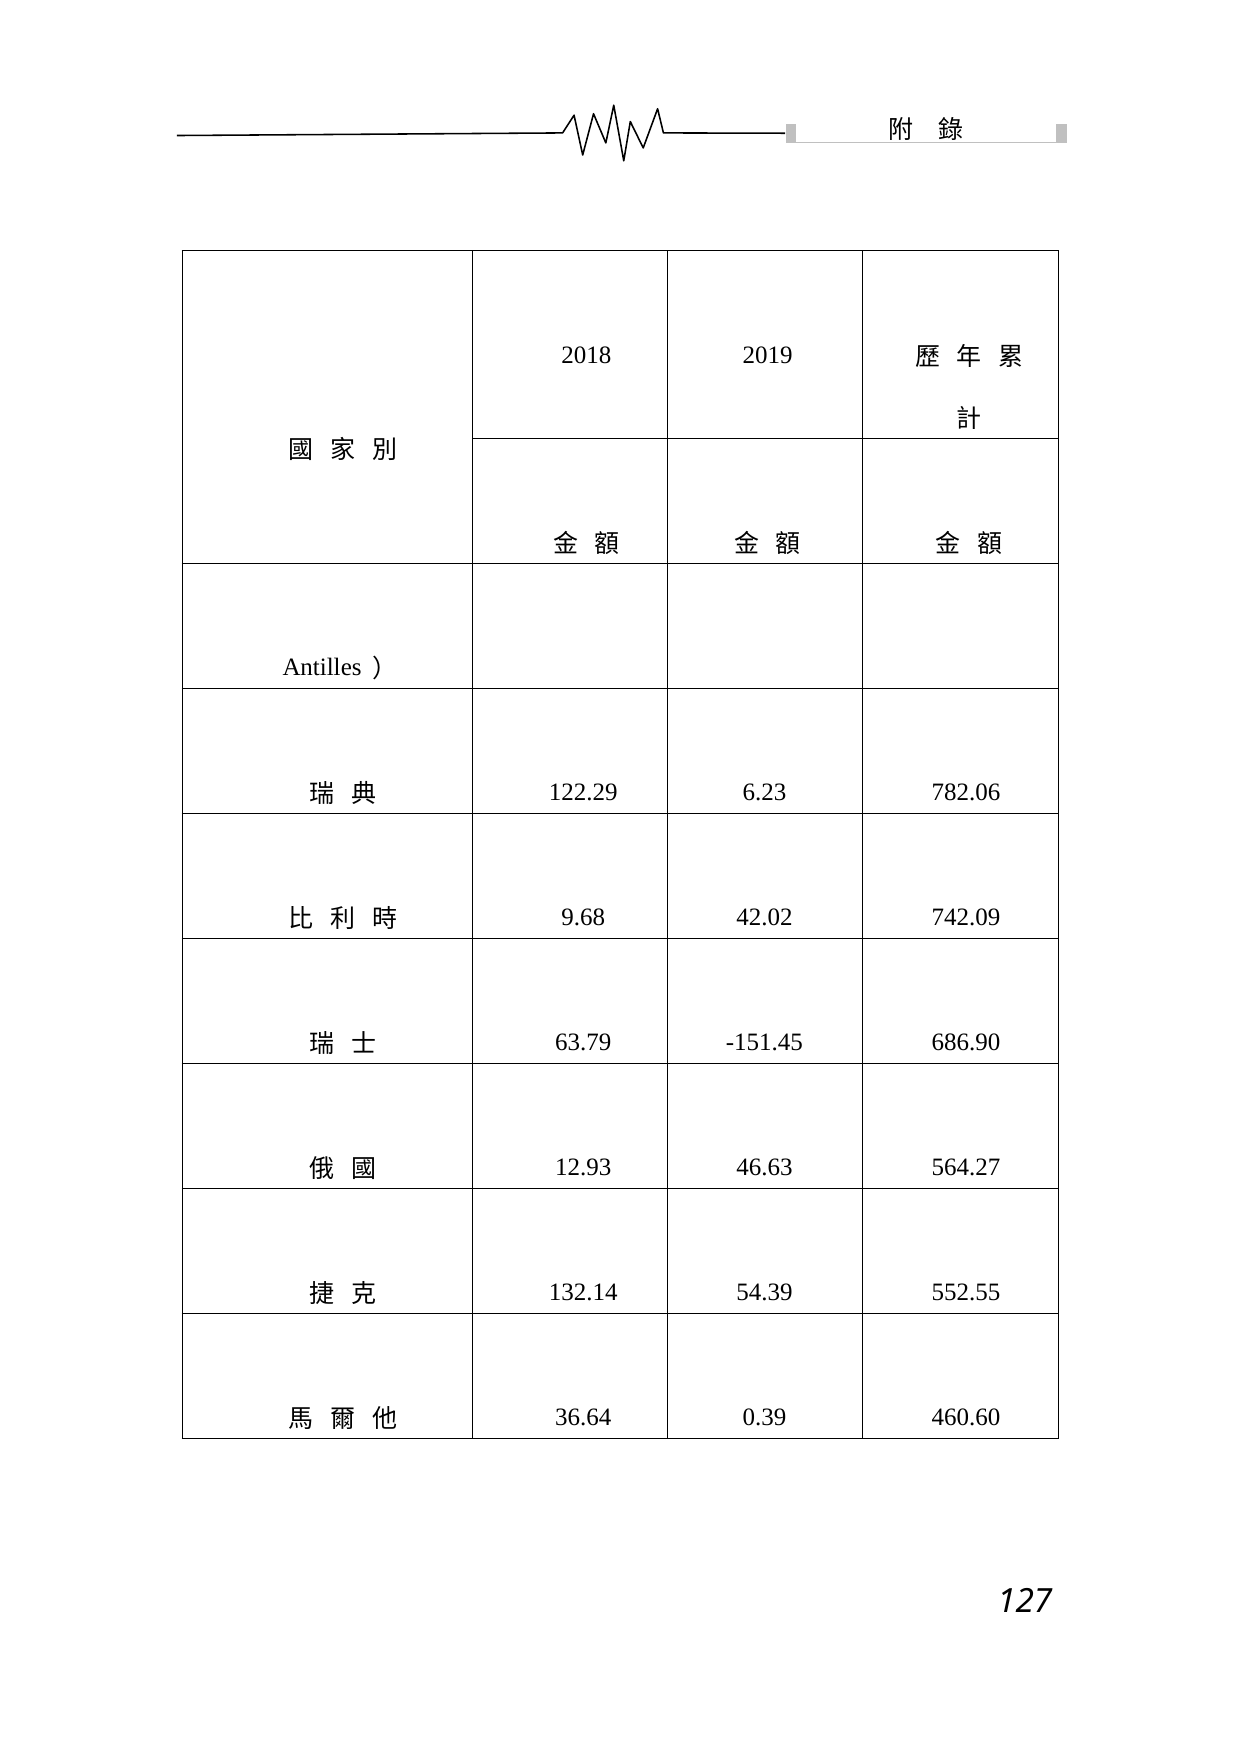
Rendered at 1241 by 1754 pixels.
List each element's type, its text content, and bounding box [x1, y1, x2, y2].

table_cell 122.29 [473, 689, 667, 813]
table_cell 132.14 [473, 1189, 667, 1313]
table_cell 馬爾他 [183, 1314, 472, 1438]
table_header 國家別 [183, 251, 472, 563]
table_cell [668, 564, 862, 688]
table_header 2019 [668, 251, 862, 438]
table_cell -151.45 [668, 939, 862, 1063]
table_cell 金額 [473, 439, 667, 563]
table_header 歷年累計 [863, 251, 1058, 438]
table_cell 俄國 [183, 1064, 472, 1188]
table_cell 金額 [863, 439, 1058, 563]
table_cell [473, 564, 667, 688]
table_cell 瑞士 [183, 939, 472, 1063]
table_cell 6.23 [668, 689, 862, 813]
table_cell 552.55 [863, 1189, 1058, 1313]
table_cell 捷克 [183, 1189, 472, 1313]
table_cell 46.63 [668, 1064, 862, 1188]
table_cell 金額 [668, 439, 862, 563]
table_cell 比利時 [183, 814, 472, 938]
table_header 2018 [473, 251, 667, 438]
table_cell 42.02 [668, 814, 862, 938]
table_cell 63.79 [473, 939, 667, 1063]
table_cell 742.09 [863, 814, 1058, 938]
table_cell 0.39 [668, 1314, 862, 1438]
table_cell Antilles） [183, 564, 472, 688]
table_cell 9.68 [473, 814, 667, 938]
table_cell 36.64 [473, 1314, 667, 1438]
table_cell 564.27 [863, 1064, 1058, 1188]
table_cell [863, 564, 1058, 688]
table_cell 12.93 [473, 1064, 667, 1188]
table_cell 460.60 [863, 1314, 1058, 1438]
table_cell 54.39 [668, 1189, 862, 1313]
table_cell 782.06 [863, 689, 1058, 813]
table_cell 瑞典 [183, 689, 472, 813]
table_cell 686.90 [863, 939, 1058, 1063]
